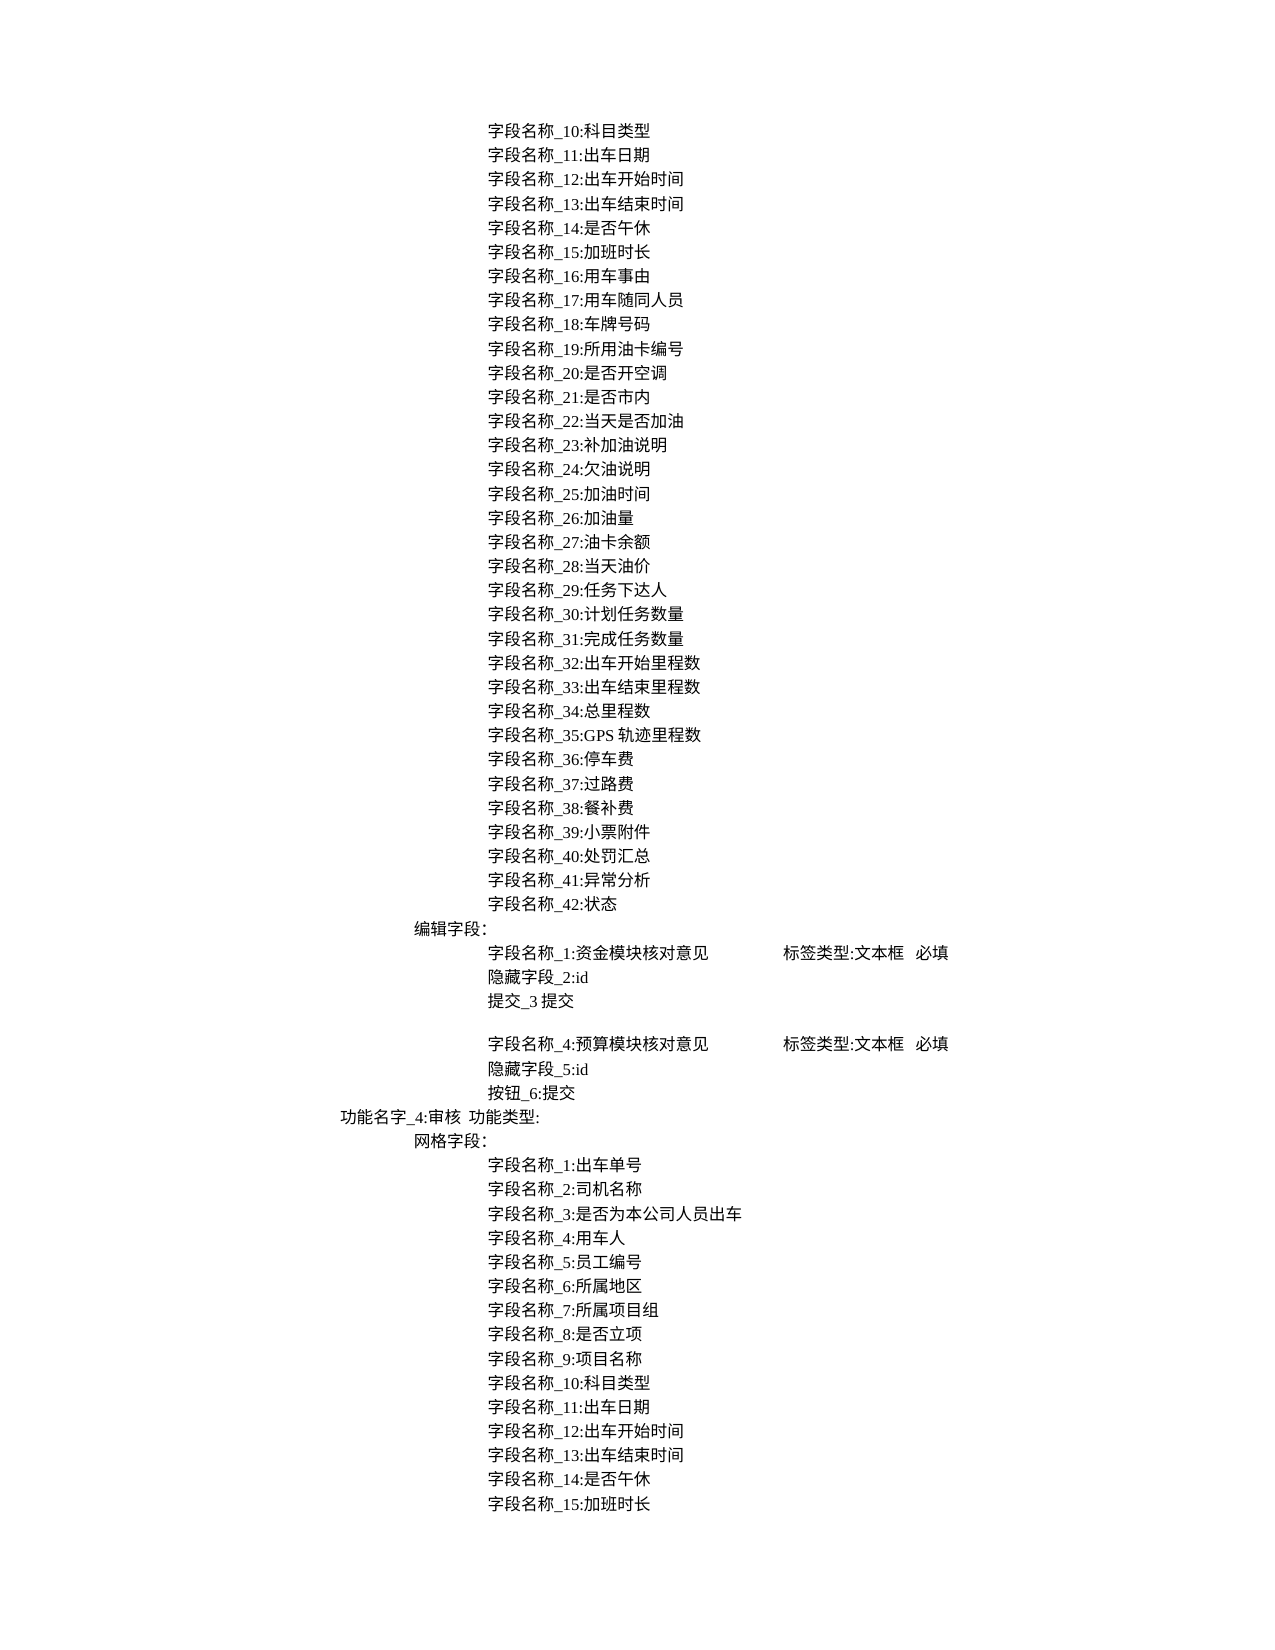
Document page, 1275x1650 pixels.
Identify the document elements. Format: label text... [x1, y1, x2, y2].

text 功能名字_4:审核 功能类型: [118, 1104, 1157, 1128]
text 字段名称_35:GPS轨迹里程数 [118, 722, 1157, 746]
text 字段名称_41:异常分析 [118, 867, 1157, 891]
text 字段名称_13:出车结束时间 [118, 191, 1157, 215]
text 提交_3提交 [118, 988, 1157, 1012]
text 字段名称_22:当天是否加油 [118, 408, 1157, 432]
text 字段名称_15:加班时长 [118, 239, 1157, 263]
text 字段名称_4:预算模块核对意见 标签类型:文本框 必填 [118, 1031, 1157, 1056]
text 字段名称_23:补加油说明 [118, 432, 1157, 456]
text 字段名称_1:出车单号 [118, 1152, 1157, 1176]
text 字段名称_17:用车随同人员 [118, 287, 1157, 311]
text 隐藏字段_2:id [118, 964, 1157, 988]
text 字段名称_10:科目类型 [118, 118, 1157, 142]
text 字段名称_27:油卡余额 [118, 529, 1157, 553]
text 字段名称_32:出车开始里程数 [118, 650, 1157, 674]
text 字段名称_26:加油量 [118, 505, 1157, 529]
text 字段名称_14:是否午休 [118, 215, 1157, 239]
text 字段名称_29:任务下达人 [118, 577, 1157, 601]
text 字段名称_34:总里程数 [118, 698, 1157, 722]
text 字段名称_15:加班时长 [118, 1491, 1157, 1515]
text 字段名称_10:科目类型 [118, 1370, 1157, 1394]
text 字段名称_18:车牌号码 [118, 311, 1157, 336]
text 字段名称_38:餐补费 [118, 795, 1157, 819]
text 按钮_6:提交 [118, 1080, 1157, 1104]
text 隐藏字段_5:id [118, 1056, 1157, 1080]
text 字段名称_16:用车事由 [118, 263, 1157, 287]
text 编辑字段： [118, 916, 1157, 940]
text 字段名称_1:资金模块核对意见 标签类型:文本框 必填 [118, 940, 1157, 964]
text 字段名称_39:小票附件 [118, 819, 1157, 843]
text 字段名称_42:状态 [118, 891, 1157, 916]
text 字段名称_30:计划任务数量 [118, 601, 1157, 626]
text 字段名称_12:出车开始时间 [118, 1418, 1157, 1442]
text 字段名称_19:所用油卡编号 [118, 336, 1157, 360]
text 字段名称_21:是否市内 [118, 384, 1157, 408]
text 字段名称_7:所属项目组 [118, 1297, 1157, 1321]
text 字段名称_13:出车结束时间 [118, 1442, 1157, 1466]
text 字段名称_5:员工编号 [118, 1249, 1157, 1273]
text 字段名称_9:项目名称 [118, 1346, 1157, 1370]
text 字段名称_31:完成任务数量 [118, 626, 1157, 650]
text 字段名称_37:过路费 [118, 771, 1157, 795]
text 字段名称_11:出车日期 [118, 142, 1157, 166]
text 字段名称_4:用车人 [118, 1225, 1157, 1249]
text 字段名称_33:出车结束里程数 [118, 674, 1157, 698]
text 字段名称_11:出车日期 [118, 1394, 1157, 1418]
text 字段名称_25:加油时间 [118, 481, 1157, 505]
text 字段名称_24:欠油说明 [118, 456, 1157, 481]
text 字段名称_8:是否立项 [118, 1321, 1157, 1346]
text 字段名称_20:是否开空调 [118, 360, 1157, 384]
text 网格字段： [118, 1128, 1157, 1152]
text 字段名称_28:当天油价 [118, 553, 1157, 577]
text 字段名称_40:处罚汇总 [118, 843, 1157, 867]
text 字段名称_6:所属地区 [118, 1273, 1157, 1297]
text 字段名称_3:是否为本公司人员出车 [118, 1201, 1157, 1225]
text 字段名称_14:是否午休 [118, 1466, 1157, 1491]
text 字段名称_36:停车费 [118, 746, 1157, 771]
text 字段名称_2:司机名称 [118, 1176, 1157, 1201]
text 字段名称_12:出车开始时间 [118, 166, 1157, 191]
